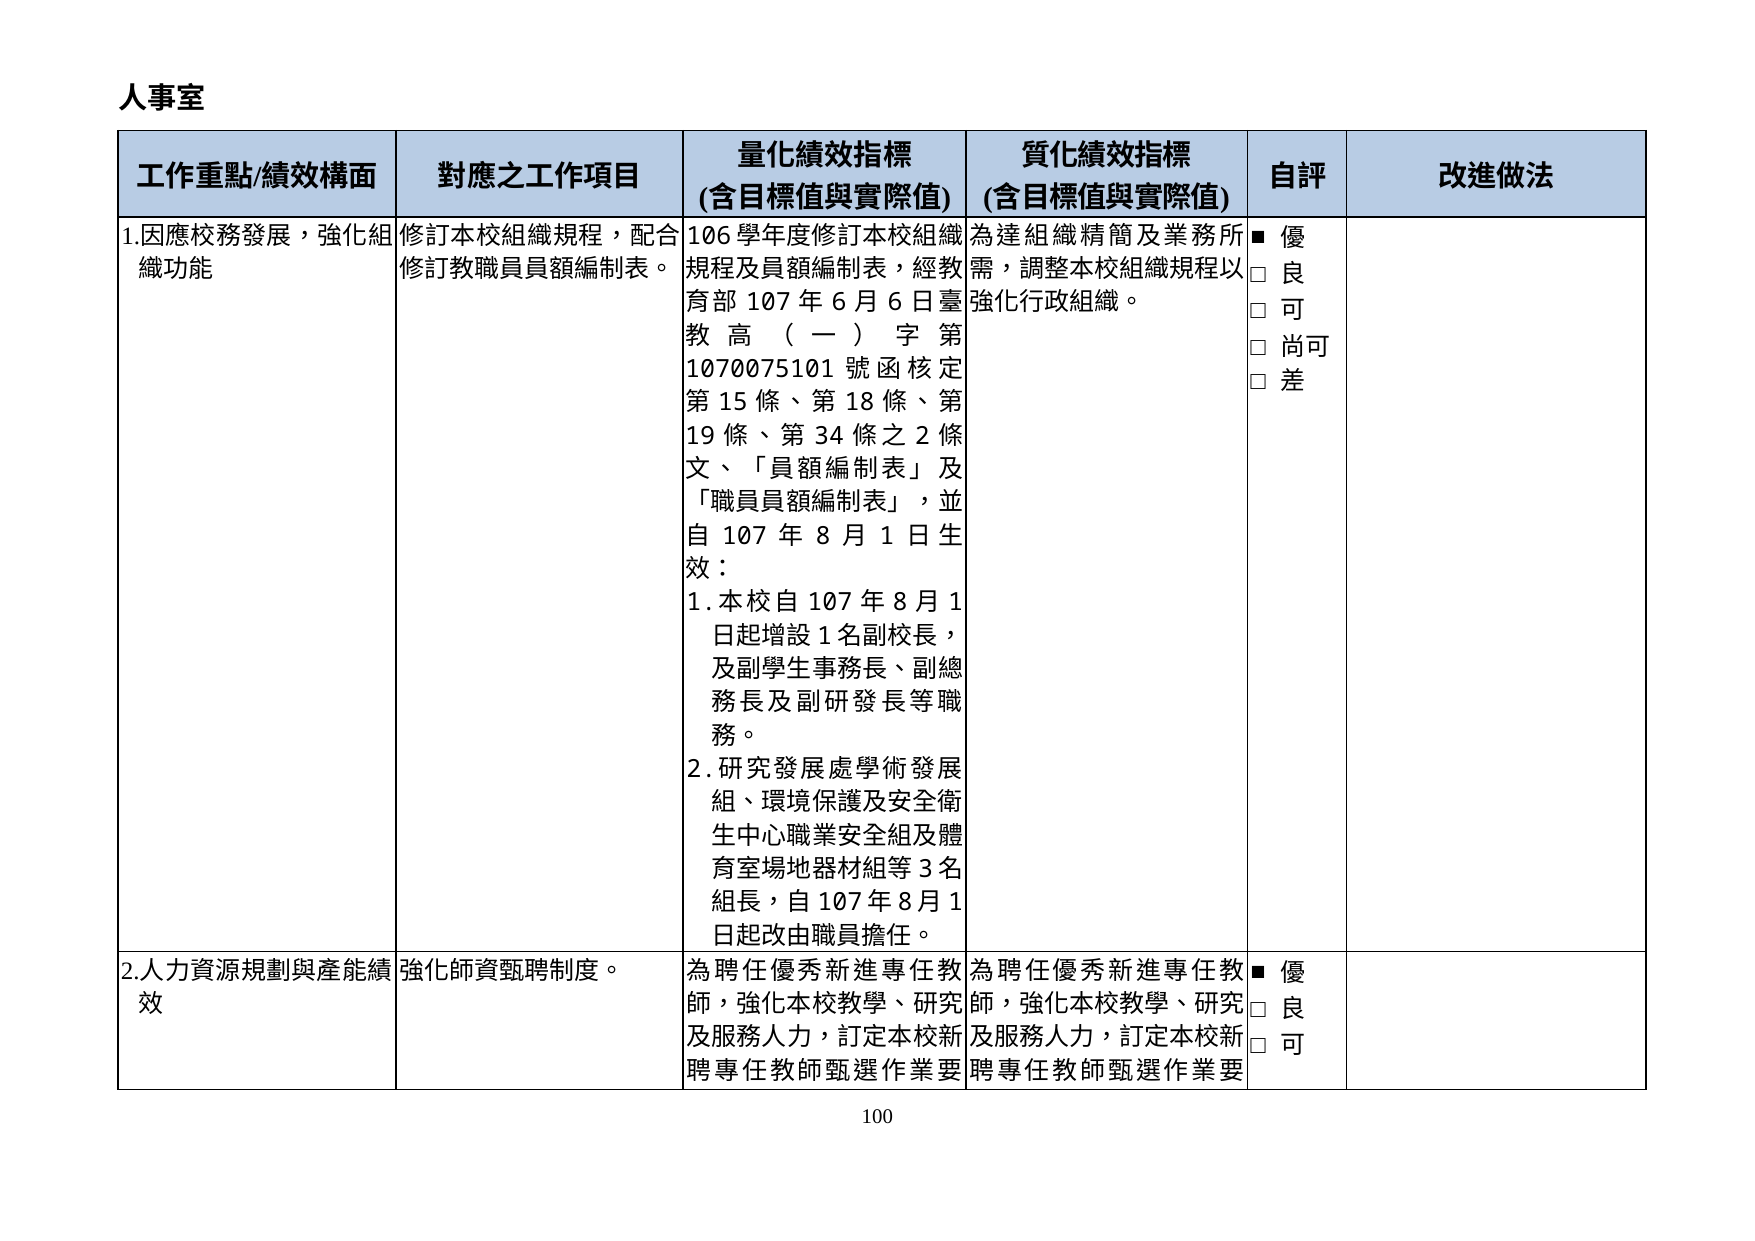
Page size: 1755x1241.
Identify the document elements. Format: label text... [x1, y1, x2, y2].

table_cell 1.因應校務發展，強化組織功能 [119, 218, 395, 951]
table_cell [1347, 218, 1645, 951]
table_cell 為達組織精簡及業務所需，調整本校組織規程以強化行政組織。 [967, 218, 1247, 951]
table_cell 為聘任優秀新進專任教師，強化本校教學、研究及服務人力，訂定本校新聘專任教師甄選作業要 [684, 952, 965, 1089]
table_cell ■ 優 □ 良 □ 可 □ 尚可 □ 差 [1248, 218, 1346, 951]
table_header 量化績效指標 (含目標值與實際值) [684, 131, 965, 216]
table_header 質化績效指標 (含目標值與實際值) [967, 131, 1247, 216]
table_header 對應之工作項目 [397, 131, 682, 216]
table_cell 強化師資甄聘制度。 [397, 952, 682, 1089]
table_cell [1347, 952, 1645, 1089]
table_cell ■ 優 □ 良 □ 可 [1248, 952, 1346, 1089]
table_cell 修訂本校組織規程，配合修訂教職員員額編制表。 [397, 218, 682, 951]
text 人事室 [118, 75, 1636, 117]
table_cell 106學年度修訂本校組織規程及員額編制表，經教育部107年6月6日臺教高（一）字第1070075101號函核定第15條、第18條、第19條、第34條之2條文、「員額編制表」及「職員員額編制表」，並自107年8月1日生效： 1.本校自107年8月1日起增設1名副校長，及副學生事務長、副總務長及副研發長等職務。 2.研究發展處學術發展組、環境保護及安全衛生中心職業安全組及體育室場地器材組等3名組長，自107年8月1日起改由職員擔任。 [684, 218, 965, 951]
table_cell 為聘任優秀新進專任教師，強化本校教學、研究及服務人力，訂定本校新聘專任教師甄選作業要 [967, 952, 1247, 1089]
table_header 自評 [1248, 131, 1346, 216]
table_header 改進做法 [1347, 131, 1645, 216]
table_header 工作重點/績效構面 [119, 131, 395, 216]
table_cell 2.人力資源規劃與產能績效 [119, 952, 395, 1089]
